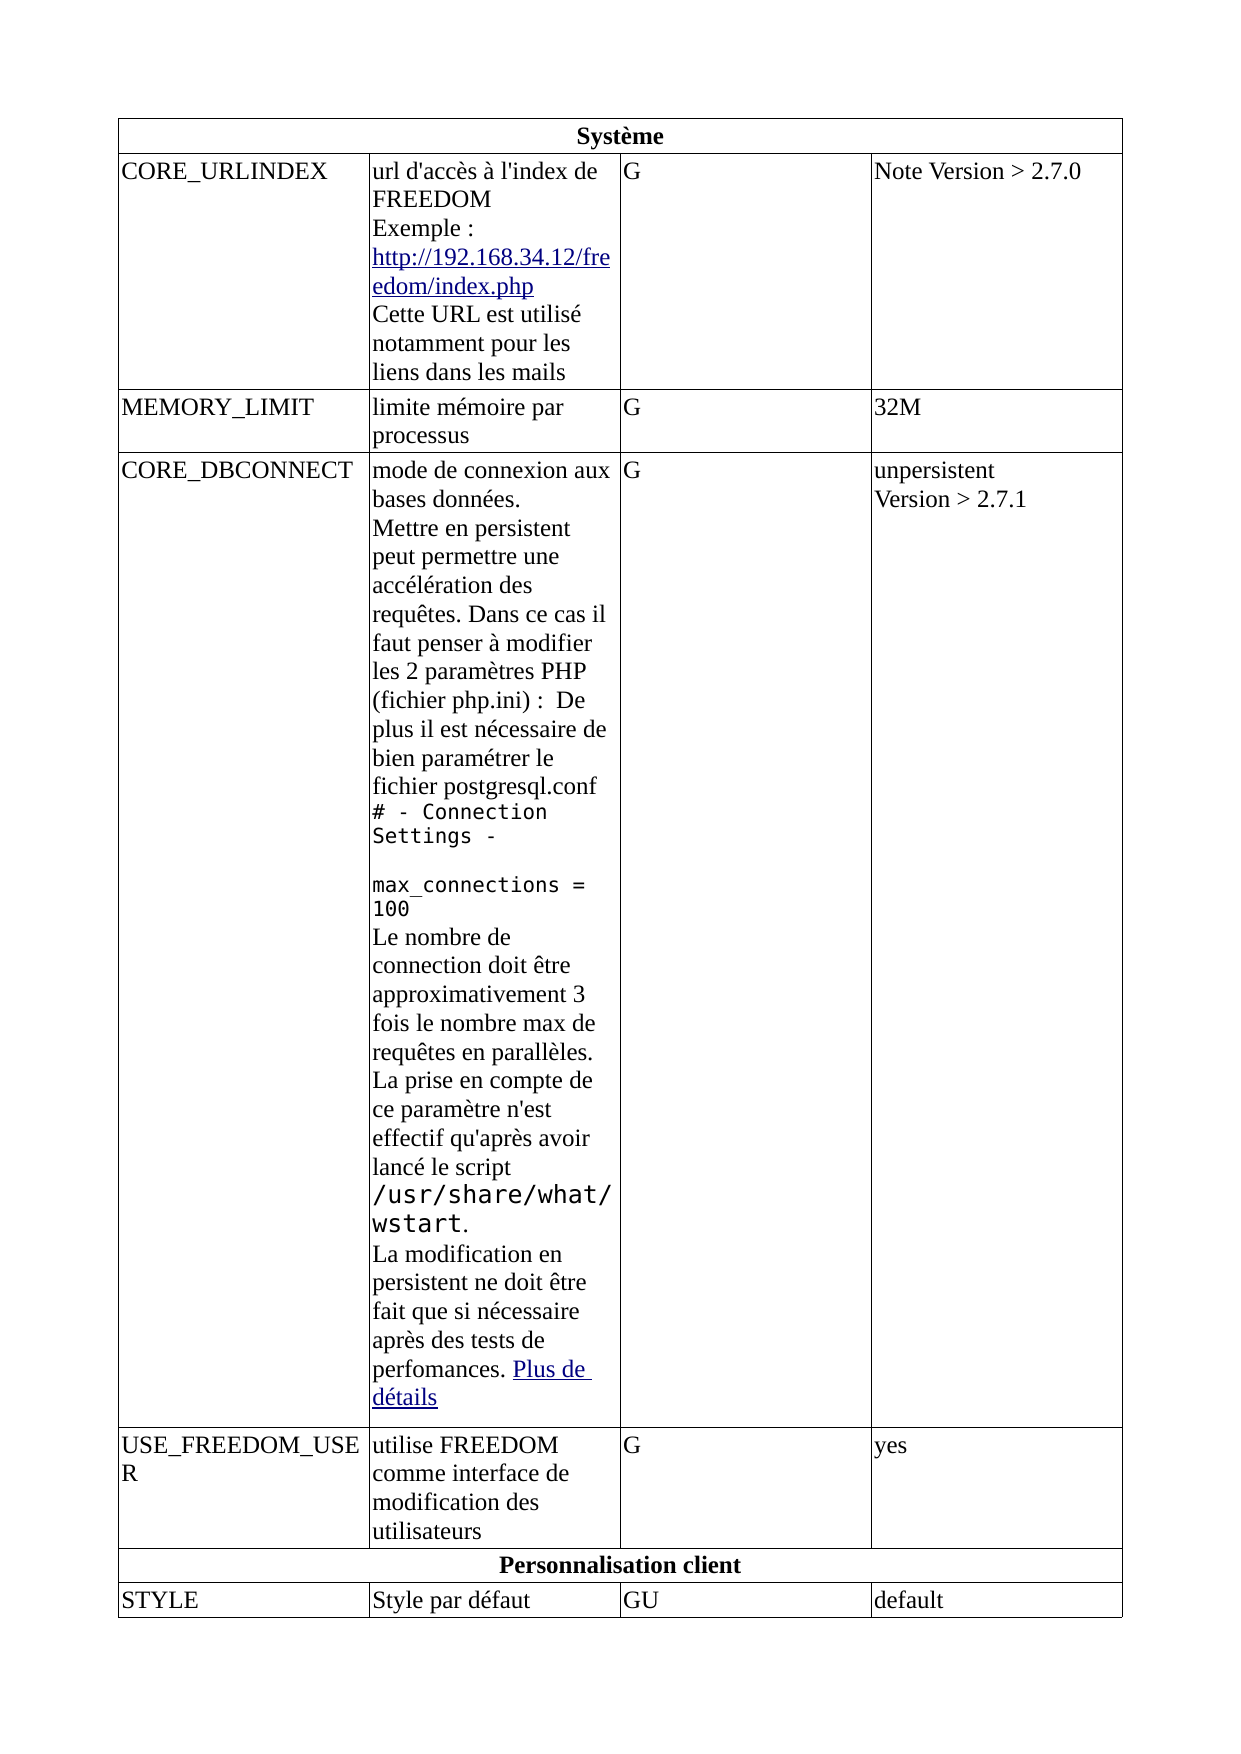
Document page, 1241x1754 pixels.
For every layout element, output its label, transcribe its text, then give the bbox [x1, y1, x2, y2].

table_cell Note Version > 2.7.0 [872, 154, 1122, 389]
table_cell 32M [872, 390, 1122, 452]
table_cell G [621, 1428, 871, 1548]
table_cell unpersistent Version > 2.7.1 [872, 453, 1122, 1427]
table_cell G [621, 390, 871, 452]
table_cell CORE_URLINDEX [119, 154, 369, 389]
table_cell limite mémoire par processus [370, 390, 620, 452]
table_cell Personnalisation client [119, 1549, 1122, 1582]
table_cell yes [872, 1428, 1122, 1548]
table_cell utilise FREEDOM comme interface de modification des utilisateurs [370, 1428, 620, 1548]
table_cell GU [621, 1583, 871, 1617]
table_cell G [621, 453, 871, 1427]
table_cell USE_FREEDOM_USER [119, 1428, 369, 1548]
table_cell MEMORY_LIMIT [119, 390, 369, 452]
table_cell mode de connexion aux bases données. Mettre en persistent peut permettre une accélération des requêtes. Dans ce cas il faut penser à modifier les 2 paramètres PHP (fichier php.ini) : De plus il est nécessaire de bien paramétrer le fichier postgresql.conf # - Connection Settings - max_connections = 100 Le nombre de connection doit être approximativement 3 fois le nombre max de requêtes en parallèles. La prise en compte de ce paramètre n'est effectif qu'après avoir lancé le script /usr/share/what/wstart. La modification en persistent ne doit être fait que si nécessaire après des tests de perfomances. Plus de détails [370, 453, 620, 1427]
table_cell CORE_DBCONNECT [119, 453, 369, 1427]
table_cell Style par défaut [370, 1583, 620, 1617]
table_cell url d'accès à l'index de FREEDOM Exemple : http://192.168.34.12/freedom/index.php Cette URL est utilisé notamment pour les liens dans les mails [370, 154, 620, 389]
table_cell default [872, 1583, 1122, 1617]
table_cell Système [119, 119, 1122, 153]
table_cell STYLE [119, 1583, 369, 1617]
table_cell G [621, 154, 871, 389]
